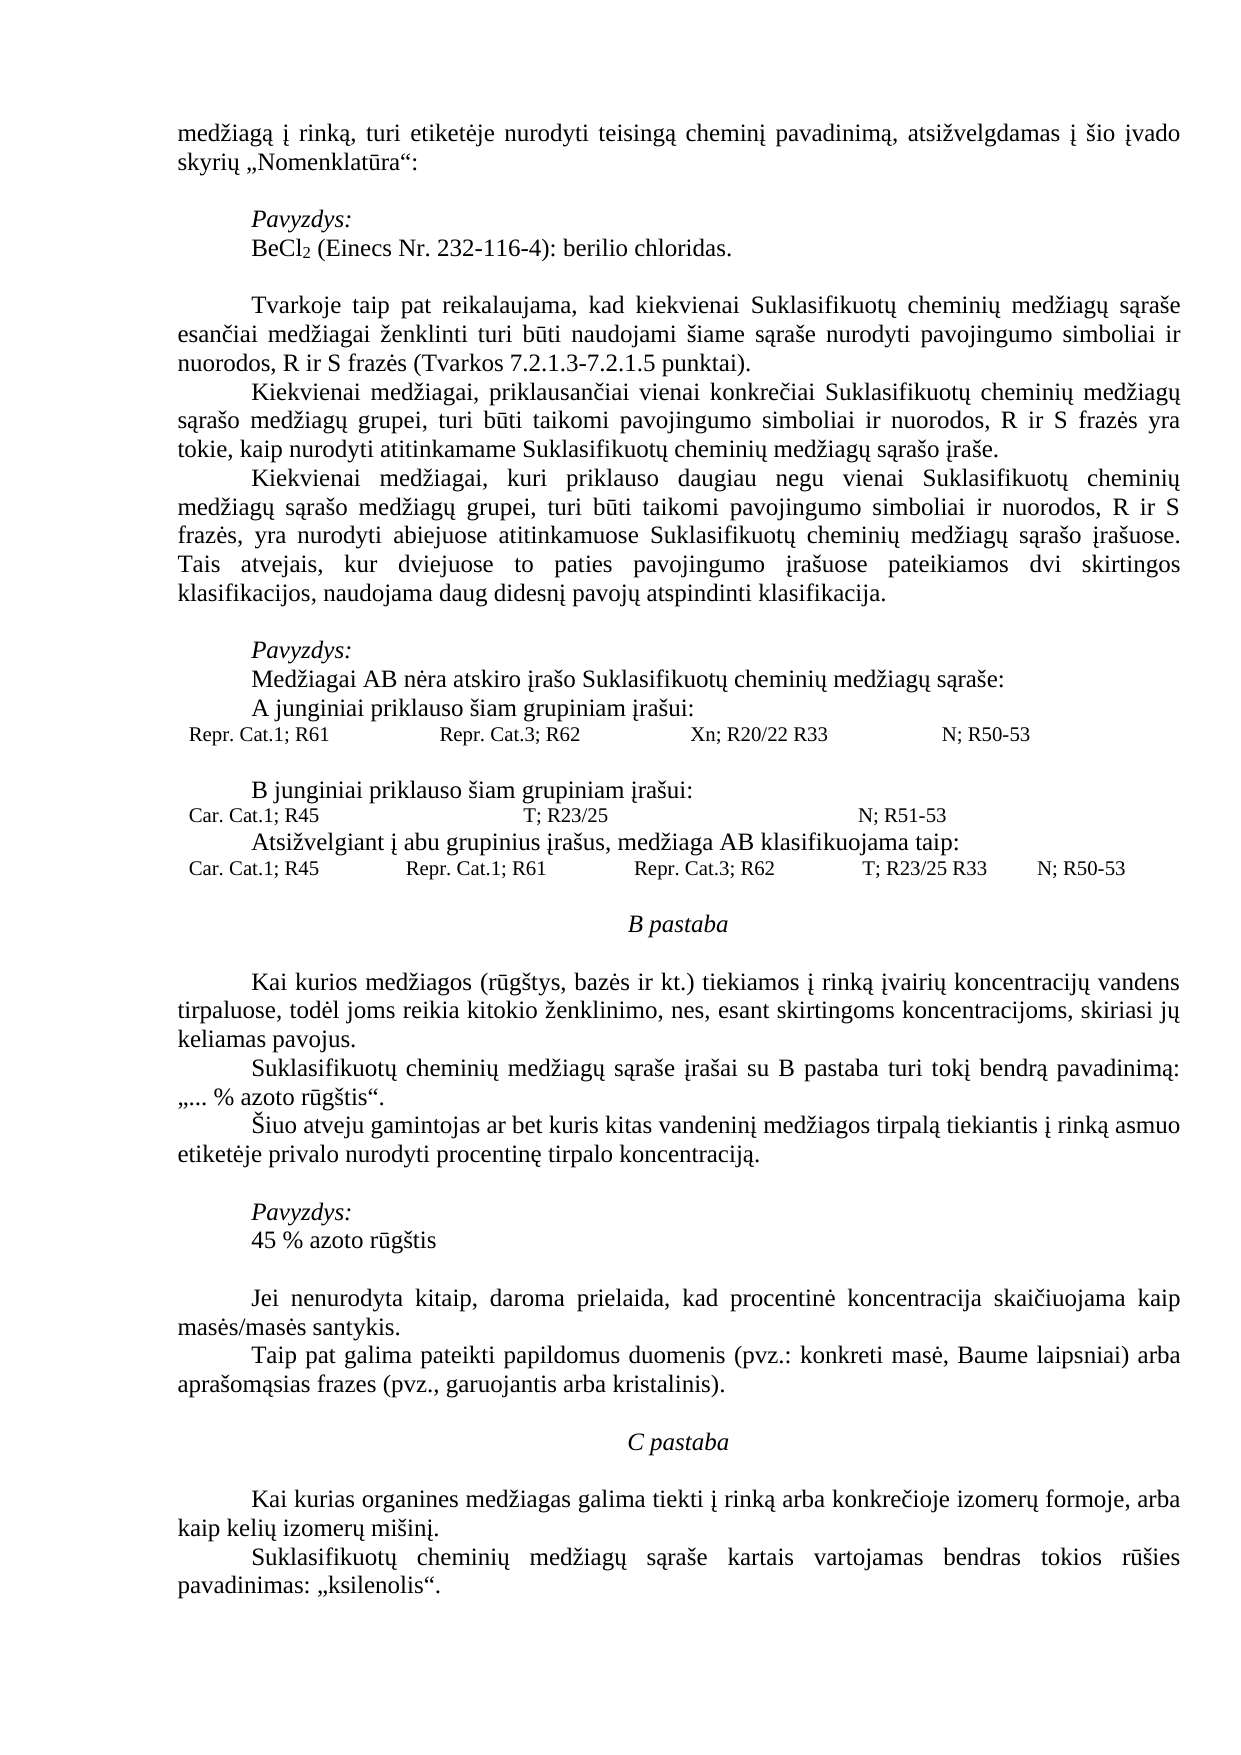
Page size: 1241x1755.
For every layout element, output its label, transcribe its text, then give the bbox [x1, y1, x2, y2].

table_header Car. Cat.1; R45 [177, 804, 512, 827]
text Kiekvienai medžiagai, priklausančiai vienai konkrečiai Suklasifikuotų cheminių medžiagų sąrašo medžiagų grupei, turi būti taikomi pavojingumo simboliai ir nuorodos, R ir S frazės yra tokie, kaip nurodyti atitinkamame Suklasifikuotų cheminių medžiagų sąrašo įraše. [177, 377, 1181, 463]
table_header Car. Cat.1; R45 [177, 856, 394, 880]
text Šiuo atveju gamintojas ar bet kuris kitas vandeninį medžiagos tirpalą tiekiantis į rinką asmuo etiketėje privalo nurodyti procentinę tirpalo koncentraciją. [177, 1110, 1181, 1168]
table_header Repr. Cat.1; R61 [177, 722, 428, 746]
table_header N; R50-53 [1026, 856, 1181, 880]
table_header Repr. Cat.1; R61 [394, 856, 623, 880]
text B pastaba [177, 909, 1181, 938]
text BeCl2 (Einecs Nr. 232-116-4): berilio chloridas. [177, 233, 1181, 262]
table_header Repr. Cat.3; R62 [623, 856, 851, 880]
text Pavyzdys: [177, 1197, 1181, 1225]
text Taip pat galima pateikti papildomus duomenis (pvz.: konkreti masė, Baume laipsniai) arba aprašomąsias frazes (pvz., garuojantis arba kristalinis). [177, 1340, 1181, 1398]
text Medžiagai AB nėra atskiro įrašo Suklasifikuotų cheminių medžiagų sąraše: [177, 664, 1181, 693]
text C pastaba [177, 1427, 1181, 1455]
text Atsižvelgiant į abu grupinius įrašus, medžiaga AB klasifikuojama taip: [177, 827, 1181, 856]
text Pavyzdys: [177, 204, 1181, 233]
text A junginiai priklauso šiam grupiniam įrašui: [177, 693, 1181, 722]
table_header N; R51-53 [847, 804, 1181, 827]
text Suklasifikuotų cheminių medžiagų sąraše įrašai su B pastaba turi tokį bendrą pavadinimą: „... % azoto rūgštis“. [177, 1053, 1181, 1110]
text medžiagą į rinką, turi etiketėje nurodyti teisingą cheminį pavadinimą, atsižvelgdamas į šio įvado skyrių „Nomenklatūra“: [177, 118, 1181, 176]
table_header Xn; R20/22 R33 [679, 722, 930, 746]
table_header N; R50-53 [930, 722, 1181, 746]
table_header Repr. Cat.3; R62 [428, 722, 679, 746]
text Tvarkoje taip pat reikalaujama, kad kiekvienai Suklasifikuotų cheminių medžiagų sąraše esančiai medžiagai ženklinti turi būti naudojami šiame sąraše nurodyti pavojingumo simboliai ir nuorodos, R ir S frazės (Tvarkos 7.2.1.3-7.2.1.5 punktai). [177, 291, 1181, 377]
text Suklasifikuotų cheminių medžiagų sąraše kartais vartojamas bendras tokios rūšies pavadinimas: „ksilenolis“. [177, 1542, 1181, 1599]
text B junginiai priklauso šiam grupiniam įrašui: [177, 775, 1181, 803]
text Jei nenurodyta kitaip, daroma prielaida, kad procentinė koncentracija skaičiuojama kaip masės/masės santykis. [177, 1283, 1181, 1340]
text 45 % azoto rūgštis [177, 1225, 1181, 1254]
text Kai kurias organines medžiagas galima tiekti į rinką arba konkrečioje izomerų formoje, arba kaip kelių izomerų mišinį. [177, 1484, 1181, 1542]
text Kiekvienai medžiagai, kuri priklauso daugiau negu vienai Suklasifikuotų cheminių medžiagų sąrašo medžiagų grupei, turi būti taikomi pavojingumo simboliai ir nuorodos, R ir S frazės, yra nurodyti abiejuose atitinkamuose Suklasifikuotų cheminių medžiagų sąrašo įrašuose. Tais atvejais, kur dviejuose to paties pavojingumo įrašuose pateikiamos dvi skirtingos klasifikacijos, naudojama daug didesnį pavojų atspindinti klasifikacija. [177, 463, 1181, 607]
table_header T; R23/25 R33 [851, 856, 1026, 880]
table_header T; R23/25 [512, 804, 847, 827]
text Kai kurios medžiagos (rūgštys, bazės ir kt.) tiekiamos į rinką įvairių koncentracijų vandens tirpaluose, todėl joms reikia kitokio ženklinimo, nes, esant skirtingoms koncentracijoms, skiriasi jų keliamas pavojus. [177, 967, 1181, 1053]
text Pavyzdys: [177, 636, 1181, 664]
